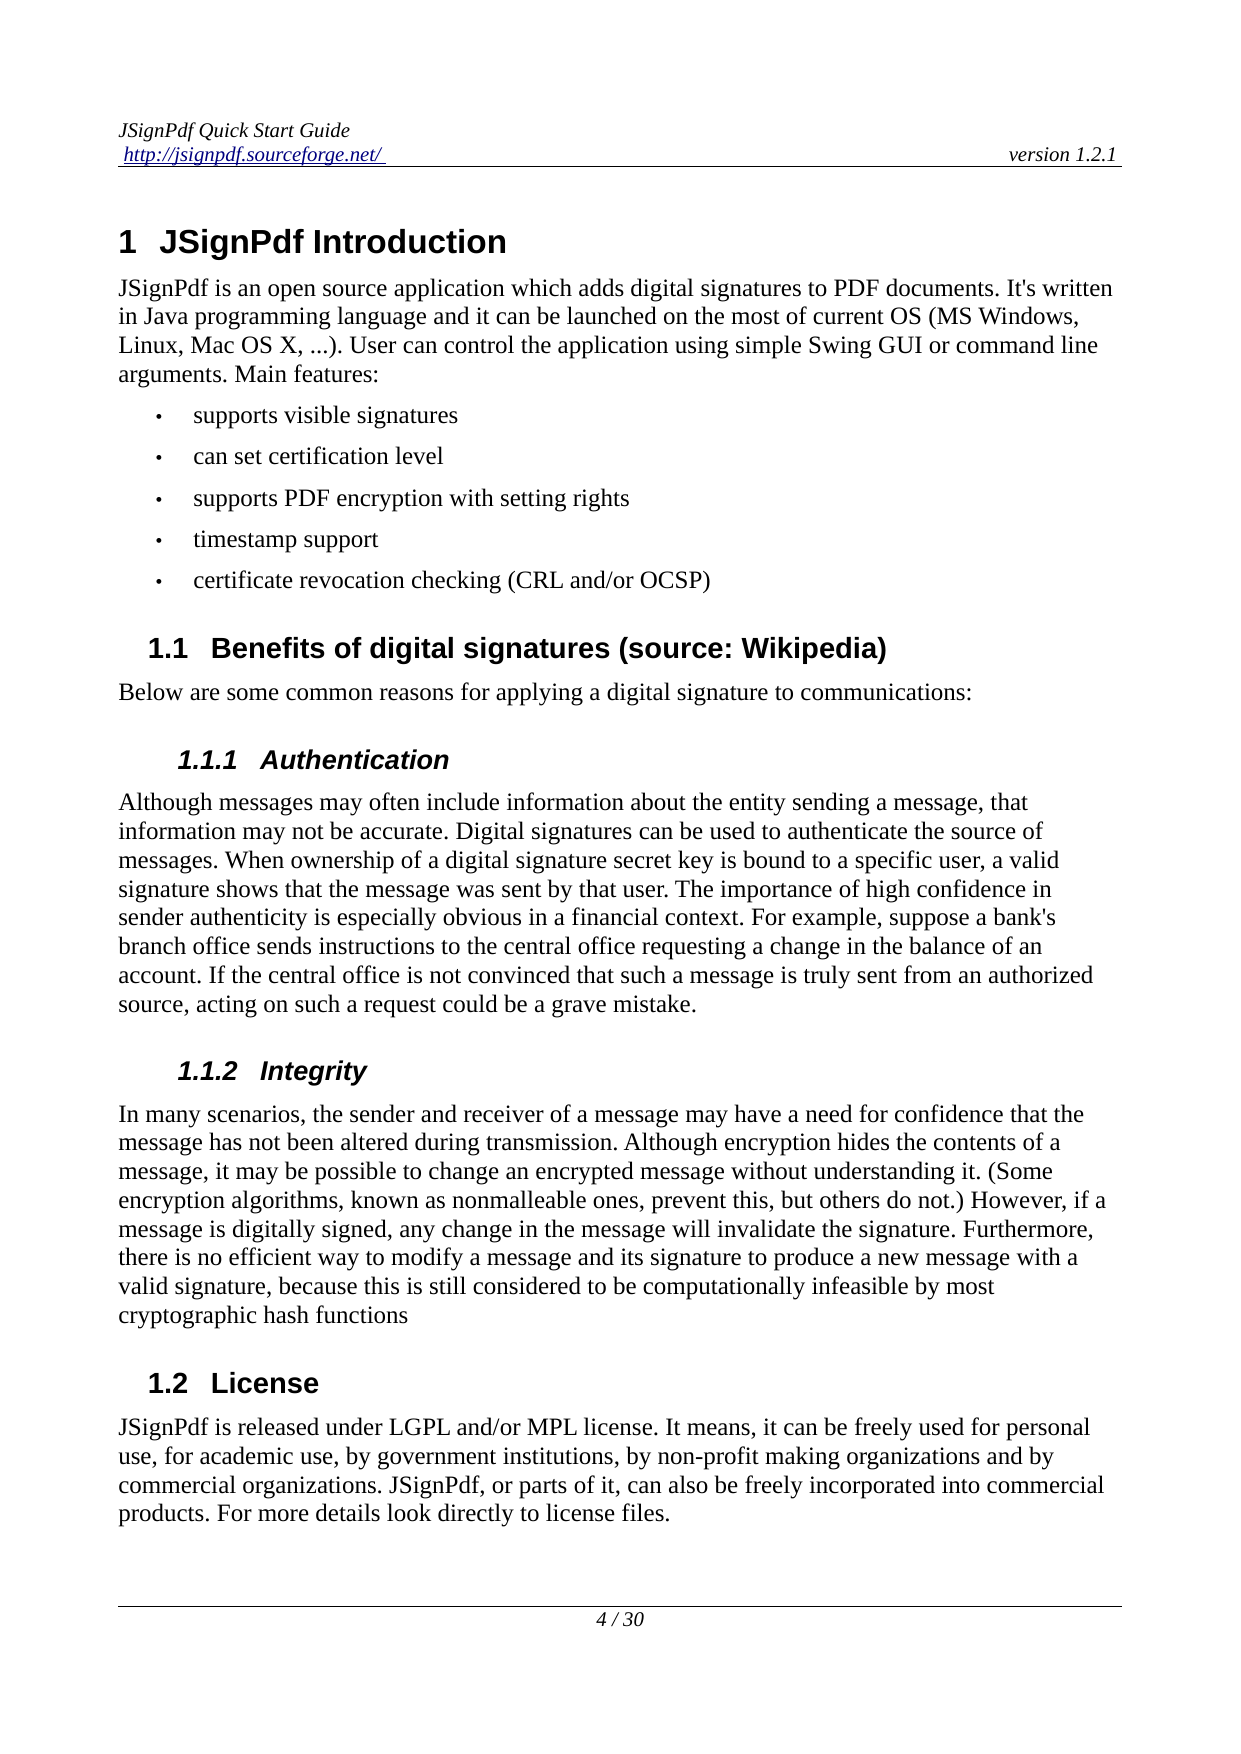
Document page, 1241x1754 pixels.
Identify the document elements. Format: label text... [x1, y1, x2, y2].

text JSignPdf is released under LGPL and/or MPL license. It means, it can be freely used for personal use, for academic use, by government institutions, by non-profit making organizations and by commercial organizations. JSignPdf, or parts of it, can also be freely incorporated into commercial products. For more details look directly to license files. [118, 1412, 1122, 1527]
list supports visible signatures [156, 400, 1122, 429]
subtitle Integrity [177, 1055, 1122, 1086]
text Although messages may often include information about the entity sending a message, that information may not be accurate. Digital signatures can be used to authenticate the source of messages. When ownership of a digital signature secret key is bound to a specific user, a valid signature shows that the message was sent by that user. The importance of high confidence in sender authenticity is especially obvious in a financial context. For example, suppose a bank's branch office sends instructions to the central office requesting a change in the balance of an account. If the central office is not convinced that such a message is truly sent from an authorized source, acting on such a request could be a grave mistake. [118, 787, 1122, 1017]
text JSignPdf is an open source application which adds digital signatures to PDF documents. It's written in Java programming language and it can be launched on the most of current OS (MS Windows, Linux, Mac OS X, ...). User can control the application using simple Swing GUI or command line arguments. Main features: [118, 273, 1122, 388]
subtitle License [148, 1366, 1116, 1400]
list timestamp support [156, 524, 1122, 553]
text Below are some common reasons for applying a digital signature to communications: [118, 677, 1122, 706]
list can set certification level [156, 441, 1122, 470]
subtitle Authentication [177, 744, 1122, 775]
subtitle Benefits of digital signatures (source: Wikipedia) [148, 631, 1116, 665]
text In many scenarios, the sender and receiver of a message may have a need for confidence that the message has not been altered during transmission. Although encryption hides the contents of a message, it may be possible to change an encrypted message without understanding it. (Some encryption algorithms, known as nonmalleable ones, prevent this, but others do not.) However, if a message is digitally signed, any change in the message will invalidate the signature. Furthermore, there is no efficient way to modify a message and its signature to produce a new message with a valid signature, because this is still considered to be computationally infeasible by most cryptographic hash functions [118, 1099, 1122, 1329]
list certificate revocation checking (CRL and/or OCSP) [156, 565, 1122, 594]
list supports PDF encryption with setting rights [156, 483, 1122, 511]
subtitle JSignPdf Introduction [118, 222, 1122, 260]
